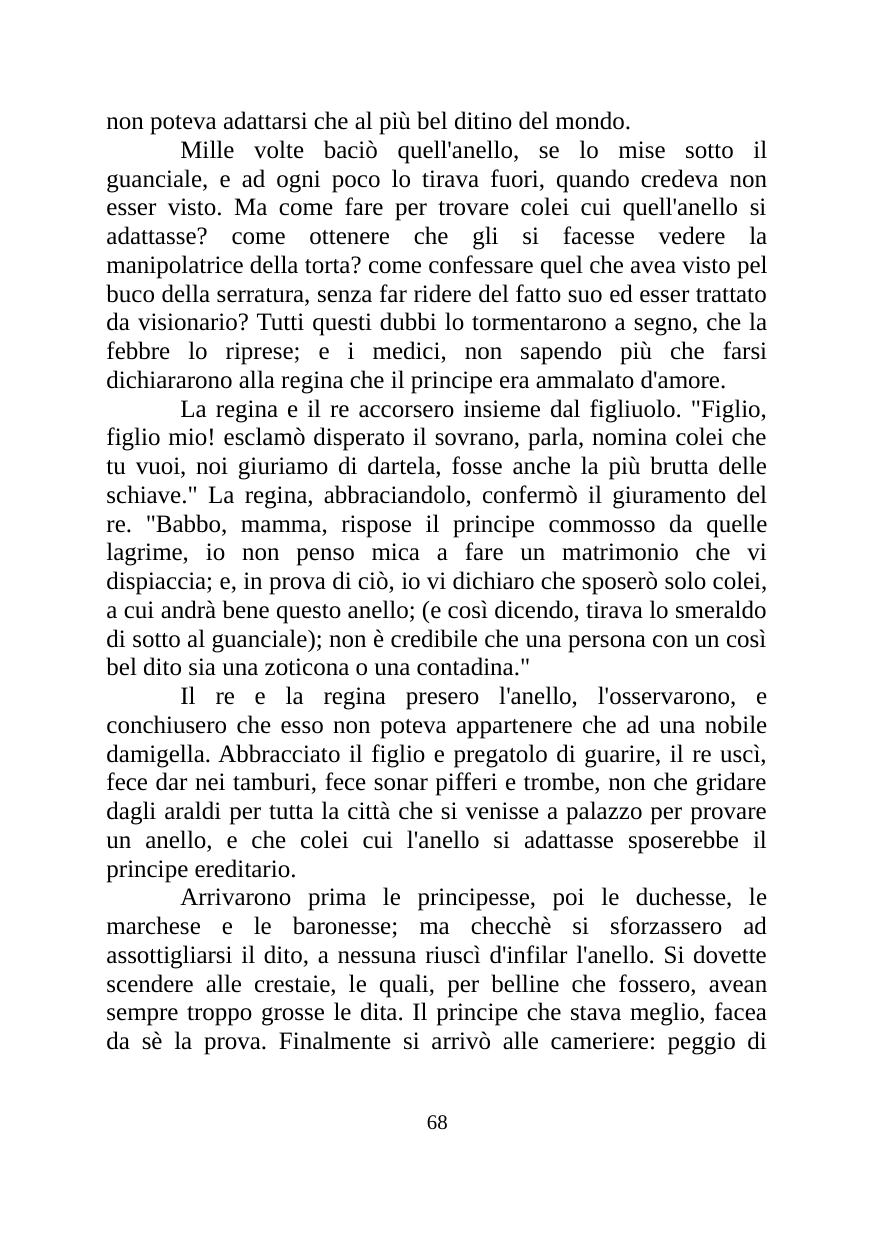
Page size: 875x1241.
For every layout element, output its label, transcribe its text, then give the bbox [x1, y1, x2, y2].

text Mille volte baciò quell'anello, se lo mise sotto il guanciale, e ad ogni poco lo tirava fuori, quando credeva non esser visto. Ma come fare per trovare colei cui quell'anello si adattasse? come ottenere che gli si facesse vedere la manipolatrice della torta? come confessare quel che avea visto pel buco della serratura, senza far ridere del fatto suo ed esser trattato da visionario? Tutti questi dubbi lo tormentarono a segno, che la febbre lo riprese; e i medici, non sapendo più che farsi dichiararono alla regina che il principe era ammalato d'amore. [106, 135, 768, 394]
text La regina e il re accorsero insieme dal figliuolo. "Figlio, figlio mio! esclamò disperato il sovrano, parla, nomina colei che tu vuoi, noi giuriamo di dartela, fosse anche la più brutta delle schiave." La regina, abbraciandolo, confermò il giuramento del re. "Babbo, mamma, rispose il principe commosso da quelle lagrime, io non penso mica a fare un matrimonio che vi dispiaccia; e, in prova di ciò, io vi dichiaro che sposerò solo colei, a cui andrà bene questo anello; (e così dicendo, tirava lo smeraldo di sotto al guanciale); non è credibile che una persona con un così bel dito sia una zoticona o una contadina." [106, 394, 768, 681]
text Arrivarono prima le principesse, poi le duchesse, le marchese e le baronesse; ma checchè si sforzassero ad assottigliarsi il dito, a nessuna riuscì d'infilar l'anello. Si dovette scendere alle crestaie, le quali, per belline che fossero, avean sempre troppo grosse le dita. Il principe che stava meglio, facea da sè la prova. Finalmente si arrivò alle cameriere: peggio di [106, 882, 768, 1055]
text Il re e la regina presero l'anello, l'osservarono, e conchiusero che esso non poteva appartenere che ad una nobile damigella. Abbracciato il figlio e pregatolo di guarire, il re uscì, fece dar nei tamburi, fece sonar pifferi e trombe, non che gridare dagli araldi per tutta la città che si venisse a palazzo per provare un anello, e che colei cui l'anello si adattasse sposerebbe il principe ereditario. [106, 681, 768, 882]
text non poteva adattarsi che al più bel ditino del mondo. [106, 106, 768, 135]
